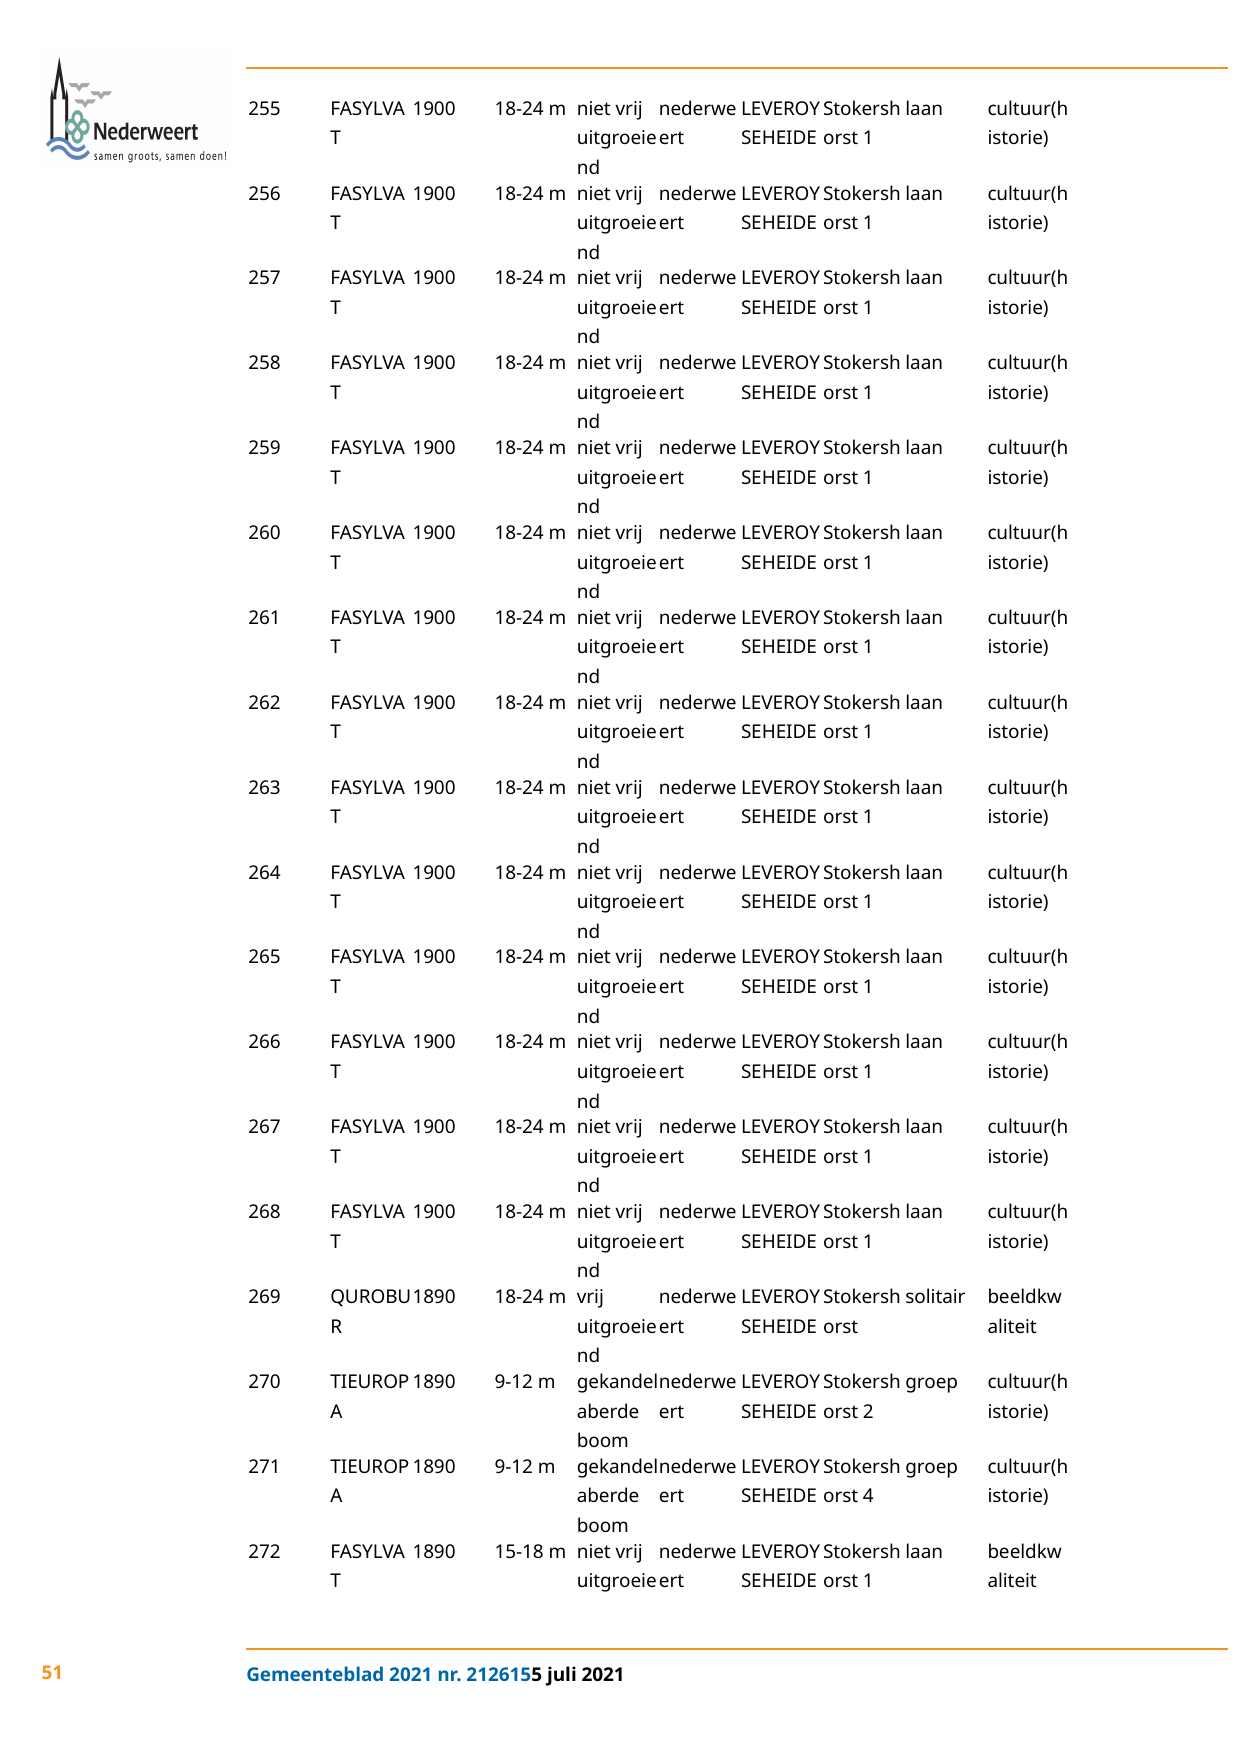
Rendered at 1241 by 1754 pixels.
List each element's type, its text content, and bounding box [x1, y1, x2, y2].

table_cell 265 [248, 944, 330, 1029]
table_cell 18-24 m [494, 1029, 577, 1113]
table_cell nederweert [659, 350, 741, 434]
table_cell 1900 [412, 944, 494, 1029]
table_cell Stokershorst 1 [823, 95, 905, 180]
table_cell niet vrij uitgroeiend [577, 1199, 659, 1283]
table_cell niet vrij uitgroeiend [577, 519, 659, 604]
table_cell Stokershorst 1 [823, 604, 905, 689]
table_cell nederweert [659, 1283, 741, 1368]
table_cell LEVEROYSEHEIDE [741, 434, 823, 519]
table_cell [1069, 944, 1152, 1029]
table_cell FASYLVAT [330, 434, 412, 519]
table_cell [1069, 1453, 1152, 1538]
table_cell laan [905, 350, 987, 434]
table_cell 1890 [412, 1368, 494, 1453]
table_cell 1900 [412, 1199, 494, 1283]
table_cell cultuur(historie) [987, 1199, 1069, 1283]
table_cell niet vrij uitgroeiend [577, 944, 659, 1029]
table_cell FASYLVAT [330, 1199, 412, 1283]
table_cell Stokershorst 1 [823, 350, 905, 434]
table_cell LEVEROYSEHEIDE [741, 95, 823, 180]
table_cell 257 [248, 265, 330, 349]
table_cell laan [905, 689, 987, 774]
table_cell LEVEROYSEHEIDE [741, 944, 823, 1029]
table_cell 264 [248, 859, 330, 944]
table_cell niet vrij uitgroeiend [577, 604, 659, 689]
table_cell 1900 [412, 1114, 494, 1198]
table_cell Stokershorst 1 [823, 1114, 905, 1198]
table_cell [1069, 1538, 1152, 1593]
table_cell 1900 [412, 774, 494, 859]
table_cell LEVEROYSEHEIDE [741, 774, 823, 859]
table_cell LEVEROYSEHEIDE [741, 1114, 823, 1198]
table_cell niet vrij uitgroeiend [577, 95, 659, 180]
table_cell niet vrij uitgroeiend [577, 859, 659, 944]
table_cell 18-24 m [494, 180, 577, 264]
table_cell 255 [248, 95, 330, 180]
table_cell niet vrij uitgroeiend [577, 180, 659, 264]
table_cell 1900 [412, 350, 494, 434]
table_cell FASYLVAT [330, 859, 412, 944]
table_cell 268 [248, 1199, 330, 1283]
table_cell LEVEROYSEHEIDE [741, 1368, 823, 1453]
table_cell Stokershorst 2 [823, 1368, 905, 1453]
table_cell nederweert [659, 1114, 741, 1198]
table_cell cultuur(historie) [987, 434, 1069, 519]
table_cell LEVEROYSEHEIDE [741, 1283, 823, 1368]
table_cell 18-24 m [494, 1283, 577, 1368]
table_cell 1900 [412, 519, 494, 604]
table_cell cultuur(historie) [987, 1029, 1069, 1113]
table_cell nederweert [659, 95, 741, 180]
table_cell 271 [248, 1453, 330, 1538]
table_cell Stokershorst 1 [823, 519, 905, 604]
table_cell 267 [248, 1114, 330, 1198]
table_cell groep [905, 1368, 987, 1453]
table_cell LEVEROYSEHEIDE [741, 350, 823, 434]
table_cell 1900 [412, 95, 494, 180]
table_cell Stokershorst [823, 1283, 905, 1368]
table_cell nederweert [659, 434, 741, 519]
table_cell laan [905, 604, 987, 689]
table_cell 261 [248, 604, 330, 689]
table_cell cultuur(historie) [987, 519, 1069, 604]
table_cell [1069, 1114, 1152, 1198]
table_cell nederweert [659, 1453, 741, 1538]
table_cell cultuur(historie) [987, 774, 1069, 859]
table_cell FASYLVAT [330, 350, 412, 434]
table_cell Stokershorst 1 [823, 180, 905, 264]
table_cell 18-24 m [494, 350, 577, 434]
table_cell niet vrij uitgroeiend [577, 434, 659, 519]
table_cell FASYLVAT [330, 180, 412, 264]
table_cell laan [905, 265, 987, 349]
table_cell laan [905, 519, 987, 604]
table_cell QUROBUR [330, 1283, 412, 1368]
table_cell [1069, 265, 1152, 349]
table_cell [1069, 1368, 1152, 1453]
table_cell cultuur(historie) [987, 1453, 1069, 1538]
table_cell 270 [248, 1368, 330, 1453]
table_cell 18-24 m [494, 95, 577, 180]
table_cell cultuur(historie) [987, 1368, 1069, 1453]
table_cell nederweert [659, 180, 741, 264]
table_cell FASYLVAT [330, 689, 412, 774]
table_cell [1069, 1029, 1152, 1113]
table_cell beeldkwaliteit [987, 1538, 1069, 1593]
table_cell FASYLVAT [330, 95, 412, 180]
table_cell laan [905, 95, 987, 180]
table_cell nederweert [659, 1199, 741, 1283]
table_cell nederweert [659, 859, 741, 944]
table_cell 9-12 m [494, 1368, 577, 1453]
table_cell solitair [905, 1283, 987, 1368]
table_cell 1890 [412, 1453, 494, 1538]
table_cell 18-24 m [494, 604, 577, 689]
table_cell TIEUROPA [330, 1453, 412, 1538]
table_cell FASYLVAT [330, 519, 412, 604]
table_cell 18-24 m [494, 434, 577, 519]
table_cell FASYLVAT [330, 604, 412, 689]
table_cell FASYLVAT [330, 1029, 412, 1113]
table_cell laan [905, 944, 987, 1029]
table_cell LEVEROYSEHEIDE [741, 689, 823, 774]
table_cell nederweert [659, 519, 741, 604]
table_cell Stokershorst 1 [823, 265, 905, 349]
picture [41, 47, 231, 172]
table_cell [1069, 859, 1152, 944]
table_cell gekandelaberde boom [577, 1368, 659, 1453]
table_cell 266 [248, 1029, 330, 1113]
table_cell LEVEROYSEHEIDE [741, 180, 823, 264]
table_cell vrij uitgroeiend [577, 1283, 659, 1368]
table_cell LEVEROYSEHEIDE [741, 1029, 823, 1113]
table_cell laan [905, 859, 987, 944]
table_cell laan [905, 434, 987, 519]
table_cell niet vrij uitgroeiend [577, 265, 659, 349]
table_cell [1069, 519, 1152, 604]
table_cell nederweert [659, 944, 741, 1029]
table_cell [1069, 1283, 1152, 1368]
table_cell nederweert [659, 604, 741, 689]
table_cell 1900 [412, 859, 494, 944]
table_cell laan [905, 1199, 987, 1283]
table_cell laan [905, 1114, 987, 1198]
table_cell laan [905, 1538, 987, 1593]
table_cell LEVEROYSEHEIDE [741, 265, 823, 349]
table_cell 1900 [412, 180, 494, 264]
table_cell groep [905, 1453, 987, 1538]
table_cell Stokershorst 1 [823, 1538, 905, 1593]
table_cell 259 [248, 434, 330, 519]
table_cell niet vrij uitgroeie [577, 1538, 659, 1593]
table_cell Stokershorst 1 [823, 689, 905, 774]
table_cell niet vrij uitgroeiend [577, 350, 659, 434]
table_cell cultuur(historie) [987, 859, 1069, 944]
table_cell nederweert [659, 265, 741, 349]
table_cell LEVEROYSEHEIDE [741, 1453, 823, 1538]
table_cell [1069, 350, 1152, 434]
table_cell 1900 [412, 434, 494, 519]
table_cell 18-24 m [494, 265, 577, 349]
table_cell nederweert [659, 774, 741, 859]
table_cell LEVEROYSEHEIDE [741, 1199, 823, 1283]
table_cell nederweert [659, 1029, 741, 1113]
table_cell [1069, 689, 1152, 774]
table_cell FASYLVAT [330, 1538, 412, 1593]
table_cell 258 [248, 350, 330, 434]
table_cell nederweert [659, 1538, 741, 1593]
table_cell FASYLVAT [330, 774, 412, 859]
table_cell 18-24 m [494, 859, 577, 944]
table_cell 18-24 m [494, 689, 577, 774]
table_cell 269 [248, 1283, 330, 1368]
table_cell Stokershorst 4 [823, 1453, 905, 1538]
table_cell 18-24 m [494, 519, 577, 604]
table_cell cultuur(historie) [987, 95, 1069, 180]
table_cell nederweert [659, 1368, 741, 1453]
table_cell 272 [248, 1538, 330, 1593]
table_cell 1890 [412, 1538, 494, 1593]
table_cell 263 [248, 774, 330, 859]
table_cell cultuur(historie) [987, 1114, 1069, 1198]
table_cell 256 [248, 180, 330, 264]
table_cell FASYLVAT [330, 1114, 412, 1198]
table_cell cultuur(historie) [987, 180, 1069, 264]
table_cell 18-24 m [494, 1199, 577, 1283]
table_cell Stokershorst 1 [823, 774, 905, 859]
table_cell 262 [248, 689, 330, 774]
table_cell 18-24 m [494, 1114, 577, 1198]
table_cell LEVEROYSEHEIDE [741, 859, 823, 944]
table_cell 15-18 m [494, 1538, 577, 1593]
table_cell cultuur(historie) [987, 265, 1069, 349]
table_cell laan [905, 774, 987, 859]
table_cell [1069, 604, 1152, 689]
table_cell beeldkwaliteit [987, 1283, 1069, 1368]
table_cell niet vrij uitgroeiend [577, 1029, 659, 1113]
table_cell 18-24 m [494, 774, 577, 859]
table_cell LEVEROYSEHEIDE [741, 519, 823, 604]
table_cell FASYLVAT [330, 265, 412, 349]
table_cell niet vrij uitgroeiend [577, 1114, 659, 1198]
table_cell 260 [248, 519, 330, 604]
table_cell Stokershorst 1 [823, 1199, 905, 1283]
table_cell LEVEROYSEHEIDE [741, 1538, 823, 1593]
table_cell niet vrij uitgroeiend [577, 689, 659, 774]
table_cell nederweert [659, 689, 741, 774]
table_cell Stokershorst 1 [823, 859, 905, 944]
table_cell [1069, 774, 1152, 859]
table_cell 1900 [412, 1029, 494, 1113]
table_cell gekandelaberde boom [577, 1453, 659, 1538]
table_cell FASYLVAT [330, 944, 412, 1029]
table_cell 1890 [412, 1283, 494, 1368]
table_cell Stokershorst 1 [823, 944, 905, 1029]
table_cell [1069, 180, 1152, 264]
table_cell [1069, 95, 1152, 180]
table_cell 1900 [412, 689, 494, 774]
table_cell 1900 [412, 265, 494, 349]
table_cell LEVEROYSEHEIDE [741, 604, 823, 689]
table_cell cultuur(historie) [987, 944, 1069, 1029]
table_cell cultuur(historie) [987, 689, 1069, 774]
table_cell Stokershorst 1 [823, 434, 905, 519]
table_cell laan [905, 1029, 987, 1113]
table_cell Stokershorst 1 [823, 1029, 905, 1113]
table_cell [1069, 1199, 1152, 1283]
table_cell cultuur(historie) [987, 350, 1069, 434]
table_cell laan [905, 180, 987, 264]
table_cell [1069, 434, 1152, 519]
table_cell 18-24 m [494, 944, 577, 1029]
table_cell TIEUROPA [330, 1368, 412, 1453]
table_cell 1900 [412, 604, 494, 689]
table_cell niet vrij uitgroeiend [577, 774, 659, 859]
table_cell 9-12 m [494, 1453, 577, 1538]
table_cell cultuur(historie) [987, 604, 1069, 689]
